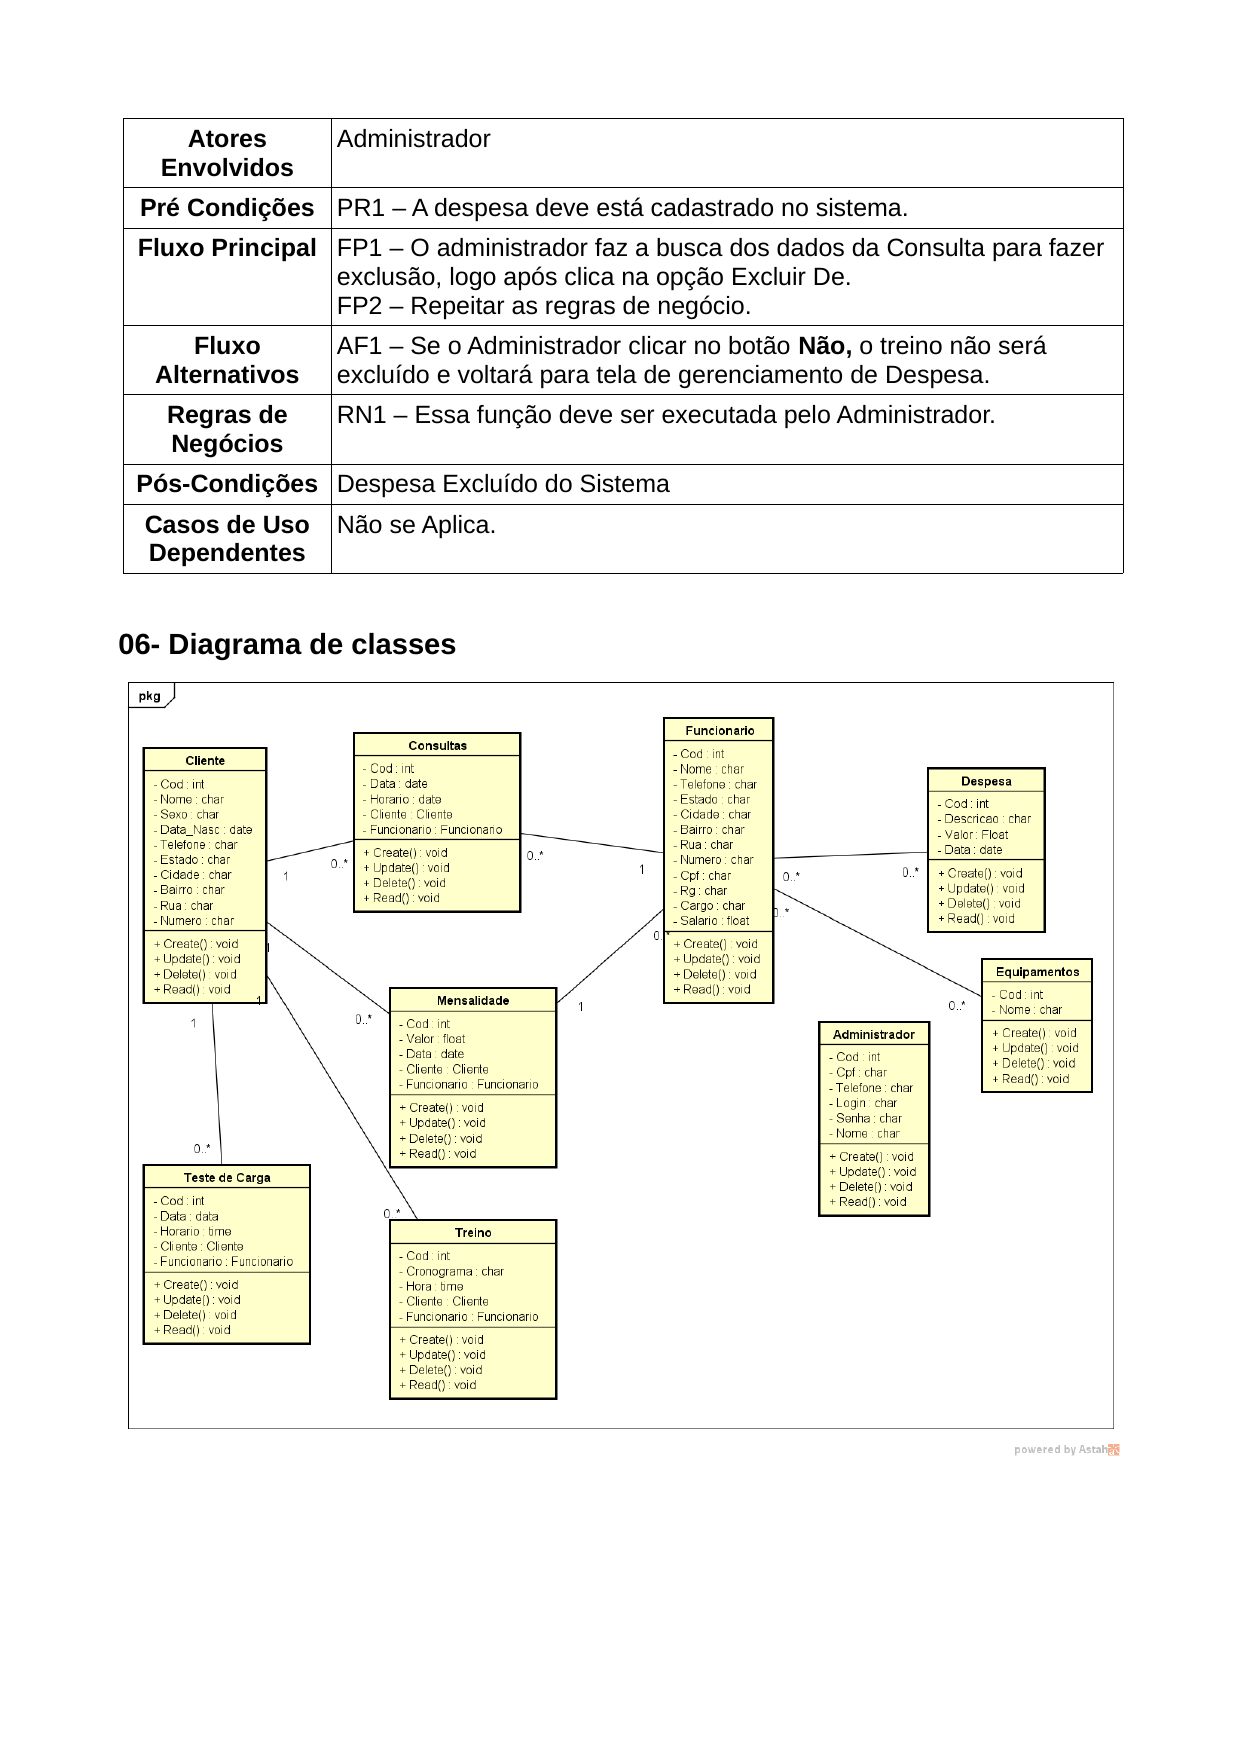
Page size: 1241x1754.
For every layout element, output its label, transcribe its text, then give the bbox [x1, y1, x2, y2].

table_cell Regras de Negócios [124, 395, 331, 463]
table_cell FP1 – O administrador faz a busca dos dados da Consulta para fazer exclusão, logo após clica na opção Excluir De. FP2 – Repeitar as regras de negócio. [332, 229, 1123, 325]
table_cell Casos de Uso Dependentes [124, 505, 331, 573]
table_cell Não se Aplica. [332, 505, 1123, 573]
table_cell Fluxo Alternativos [124, 326, 331, 394]
subtitle 06- Diagrama de classes [118, 627, 1122, 660]
table_cell Administrador [332, 119, 1123, 187]
table_cell Pré Condições [124, 188, 331, 227]
table_cell RN1 – Essa função deve ser executada pelo Administrador. [332, 395, 1123, 463]
table_cell Atores Envolvidos [124, 119, 331, 187]
table_cell PR1 – A despesa deve está cadastrado no sistema. [332, 188, 1123, 227]
table_cell Fluxo Principal [124, 229, 331, 325]
table_cell Despesa Excluído do Sistema [332, 465, 1123, 504]
picture [118, 672, 1123, 1459]
table_cell Pós-Condições [124, 465, 331, 504]
table_cell AF1 – Se o Administrador clicar no botão Não, o treino não será excluído e voltará para tela de gerenciamento de Despesa. [332, 326, 1123, 394]
